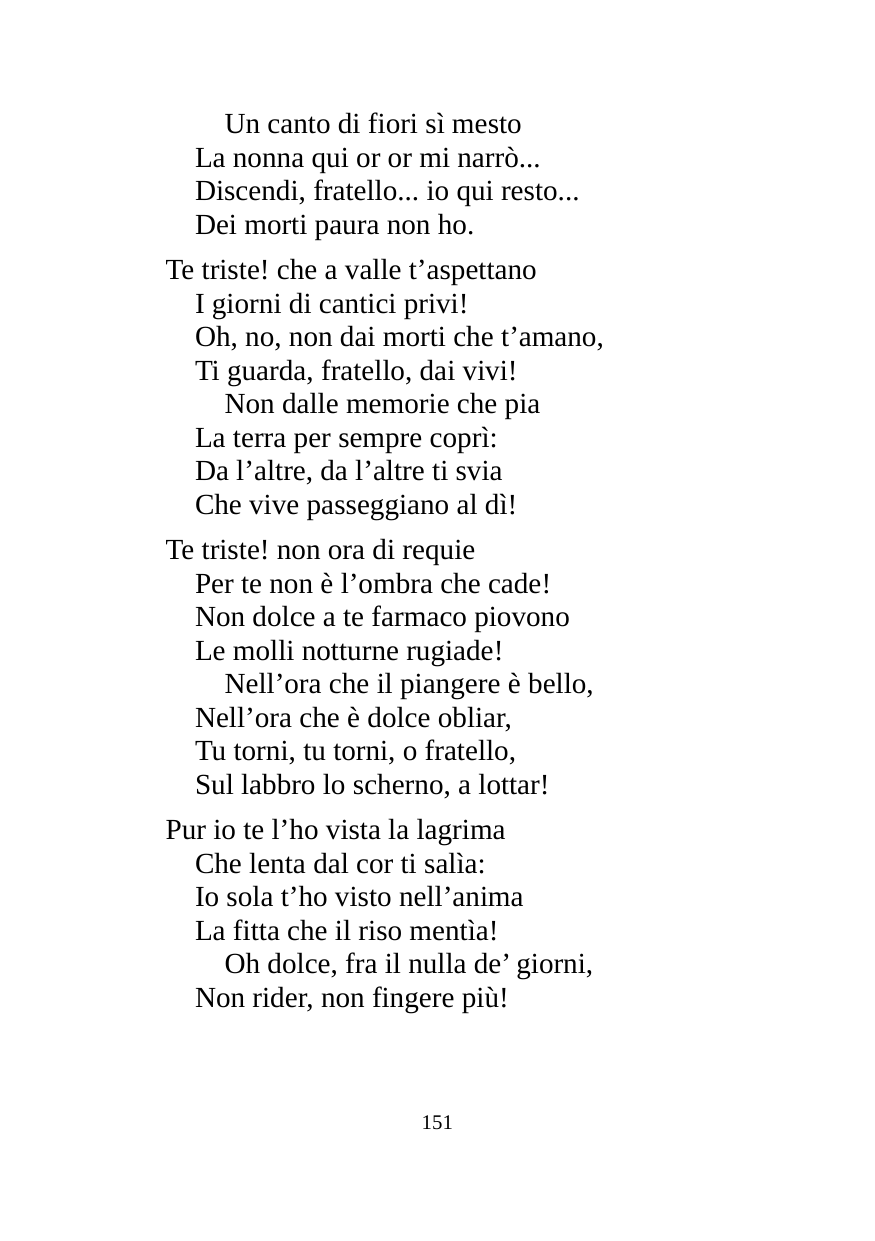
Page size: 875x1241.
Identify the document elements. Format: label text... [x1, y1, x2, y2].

text Non dalle memorie che pia La terra per sempre coprì: Da l’altre, da l’altre ti svia Che vive passeggiano al dì! [195, 386, 768, 521]
text Nell’ora che il piangere è bello, Nell’ora che è dolce obliar, Tu torni, tu torni, o fratello, Sul labbro lo scherno, a lottar! [195, 666, 768, 801]
text Oh dolce, fra il nulla de’ giorni, Non rider, non fingere più! [195, 947, 768, 1014]
text Te triste! non ora di requie Per te non è l’ombra che cade! Non dolce a te farmaco piovono Le molli notturne rugiade! [165, 532, 768, 666]
text Pur io te l’ho vista la lagrima Che lenta dal cor ti salìa: Io sola t’ho visto nell’anima La fitta che il riso mentìa! [165, 812, 768, 947]
text Un canto di fiori sì mesto La nonna qui or or mi narrò... Discendi, fratello... io qui resto... Dei morti paura non ho. [195, 106, 768, 240]
text Te triste! che a valle t’aspettano I giorni di cantici privi! Oh, no, non dai morti che t’amano, Ti guarda, fratello, dai vivi! [165, 252, 768, 386]
